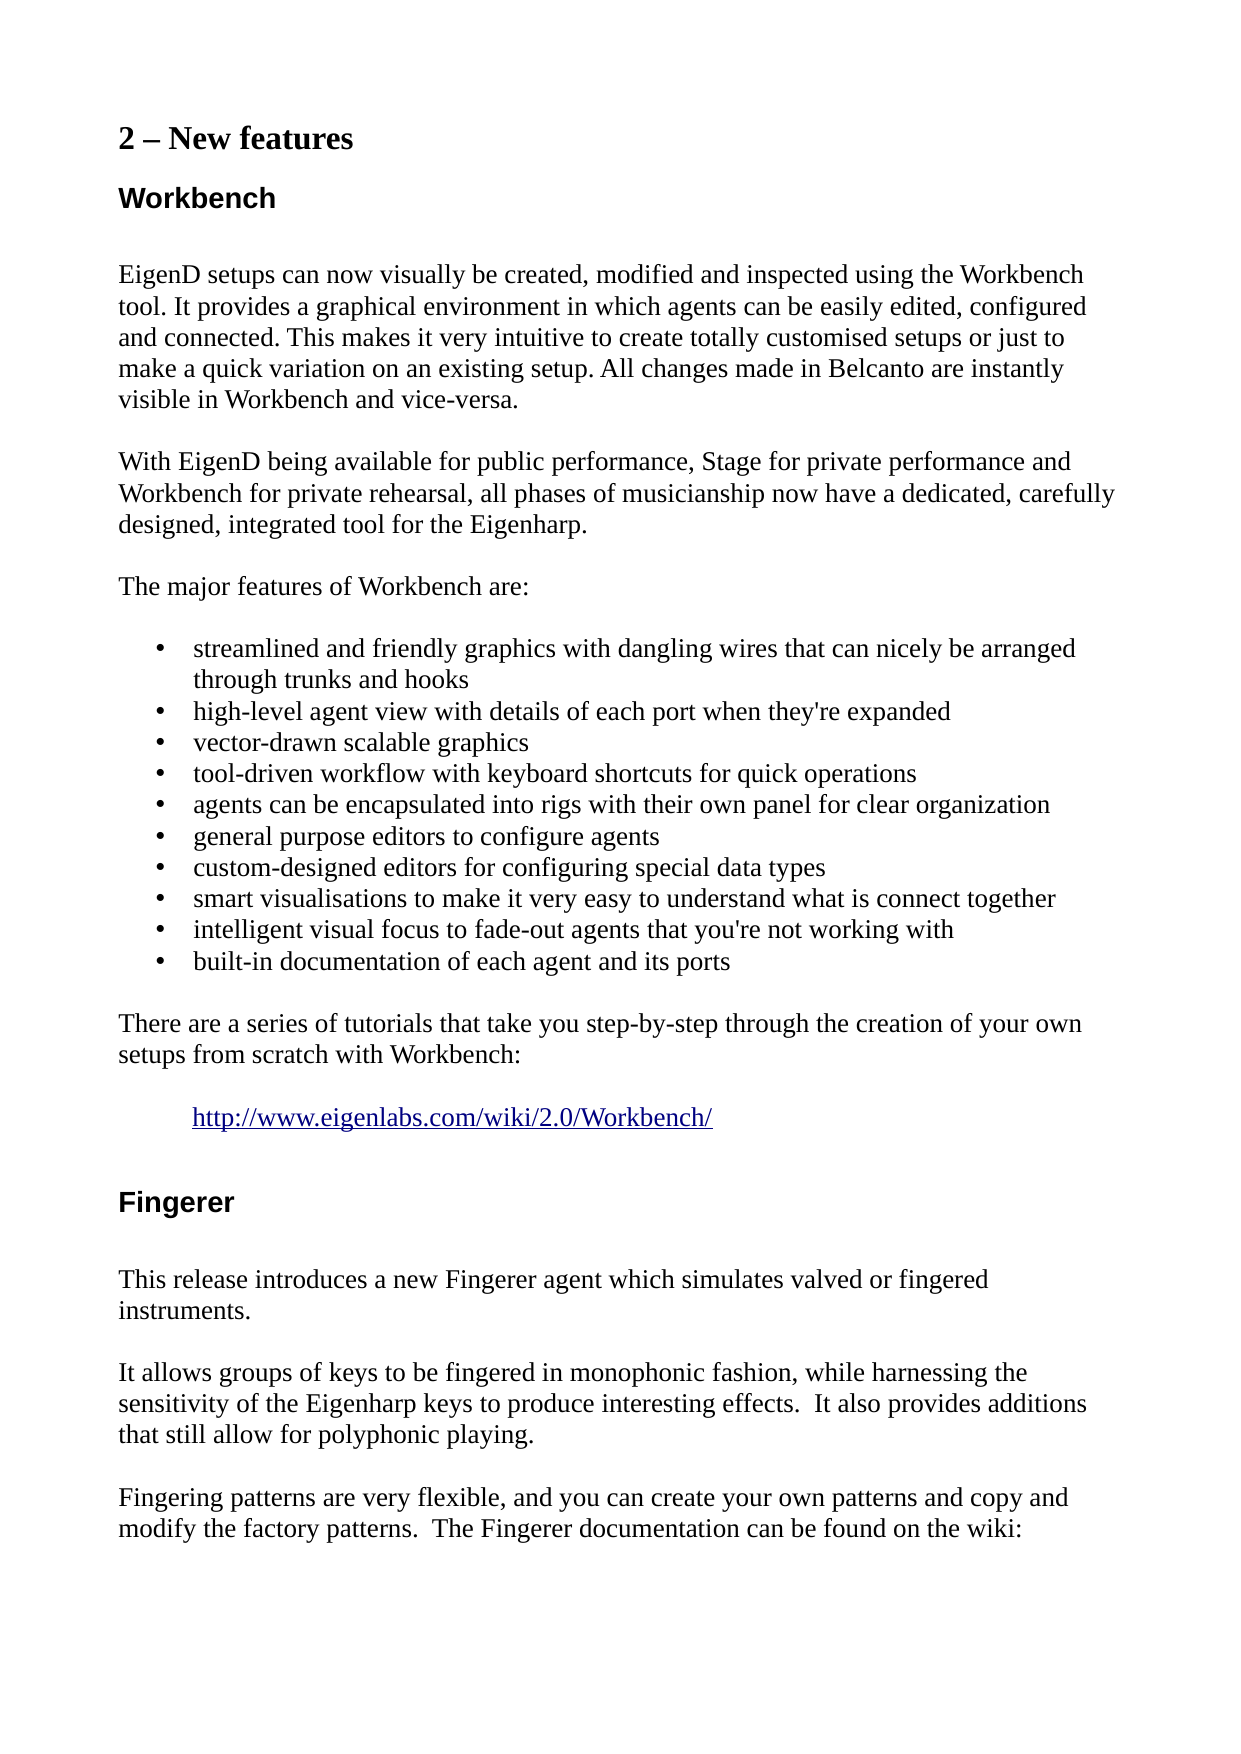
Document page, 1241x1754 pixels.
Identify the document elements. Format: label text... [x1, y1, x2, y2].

text Fingering patterns are very flexible, and you can create your own patterns and copy and modify the factory patterns. The Fingerer documentation can be found on the wiki: [118, 1481, 1122, 1543]
text EigenD setups can now visually be created, modified and inspected using the Workbench tool. It provides a graphical environment in which agents can be easily edited, configured and connected. This makes it very intuitive to create totally customised setups or just to make a quick variation on an existing setup. All changes made in Belcanto are instantly visible in Workbench and vice-versa. [118, 259, 1122, 414]
list high-level agent view with details of each port when they're expanded [156, 695, 1122, 726]
text The major features of Workbench are: [118, 570, 1122, 601]
list vector-drawn scalable graphics [156, 726, 1122, 757]
subtitle Workbench [118, 181, 1122, 215]
list tool-driven workflow with keyboard shortcuts for quick operations [156, 757, 1122, 788]
list built-in documentation of each agent and its ports [156, 945, 1122, 976]
list intelligent visual focus to fade-out agents that you're not working with [156, 913, 1122, 945]
text http://www.eigenlabs.com/wiki/2.0/Workbench/ [192, 1101, 1122, 1132]
list agents can be encapsulated into rigs with their own panel for clear organization [156, 788, 1122, 820]
text There are a series of tutorials that take you step-by-step through the creation of your own setups from scratch with Workbench: [118, 1007, 1122, 1069]
list smart visualisations to make it very easy to understand what is connect together [156, 882, 1122, 913]
text 2 – New features [118, 118, 1122, 156]
text It allows groups of keys to be fingered in monophonic fashion, while harnessing the sensitivity of the Eigenharp keys to produce interesting effects. It also provides additions that still allow for polyphonic playing. [118, 1356, 1122, 1449]
list custom-designed editors for configuring special data types [156, 851, 1122, 882]
subtitle Fingerer [118, 1186, 1122, 1219]
list general purpose editors to configure agents [156, 820, 1122, 851]
list streamlined and friendly graphics with dangling wires that can nicely be arranged through trunks and hooks [156, 632, 1122, 695]
text With EigenD being available for public performance, Stage for private performance and Workbench for private rehearsal, all phases of musicianship now have a dedicated, carefully designed, integrated tool for the Eigenharp. [118, 446, 1122, 539]
text This release introduces a new Fingerer agent which simulates valved or fingered instruments. [118, 1263, 1122, 1325]
